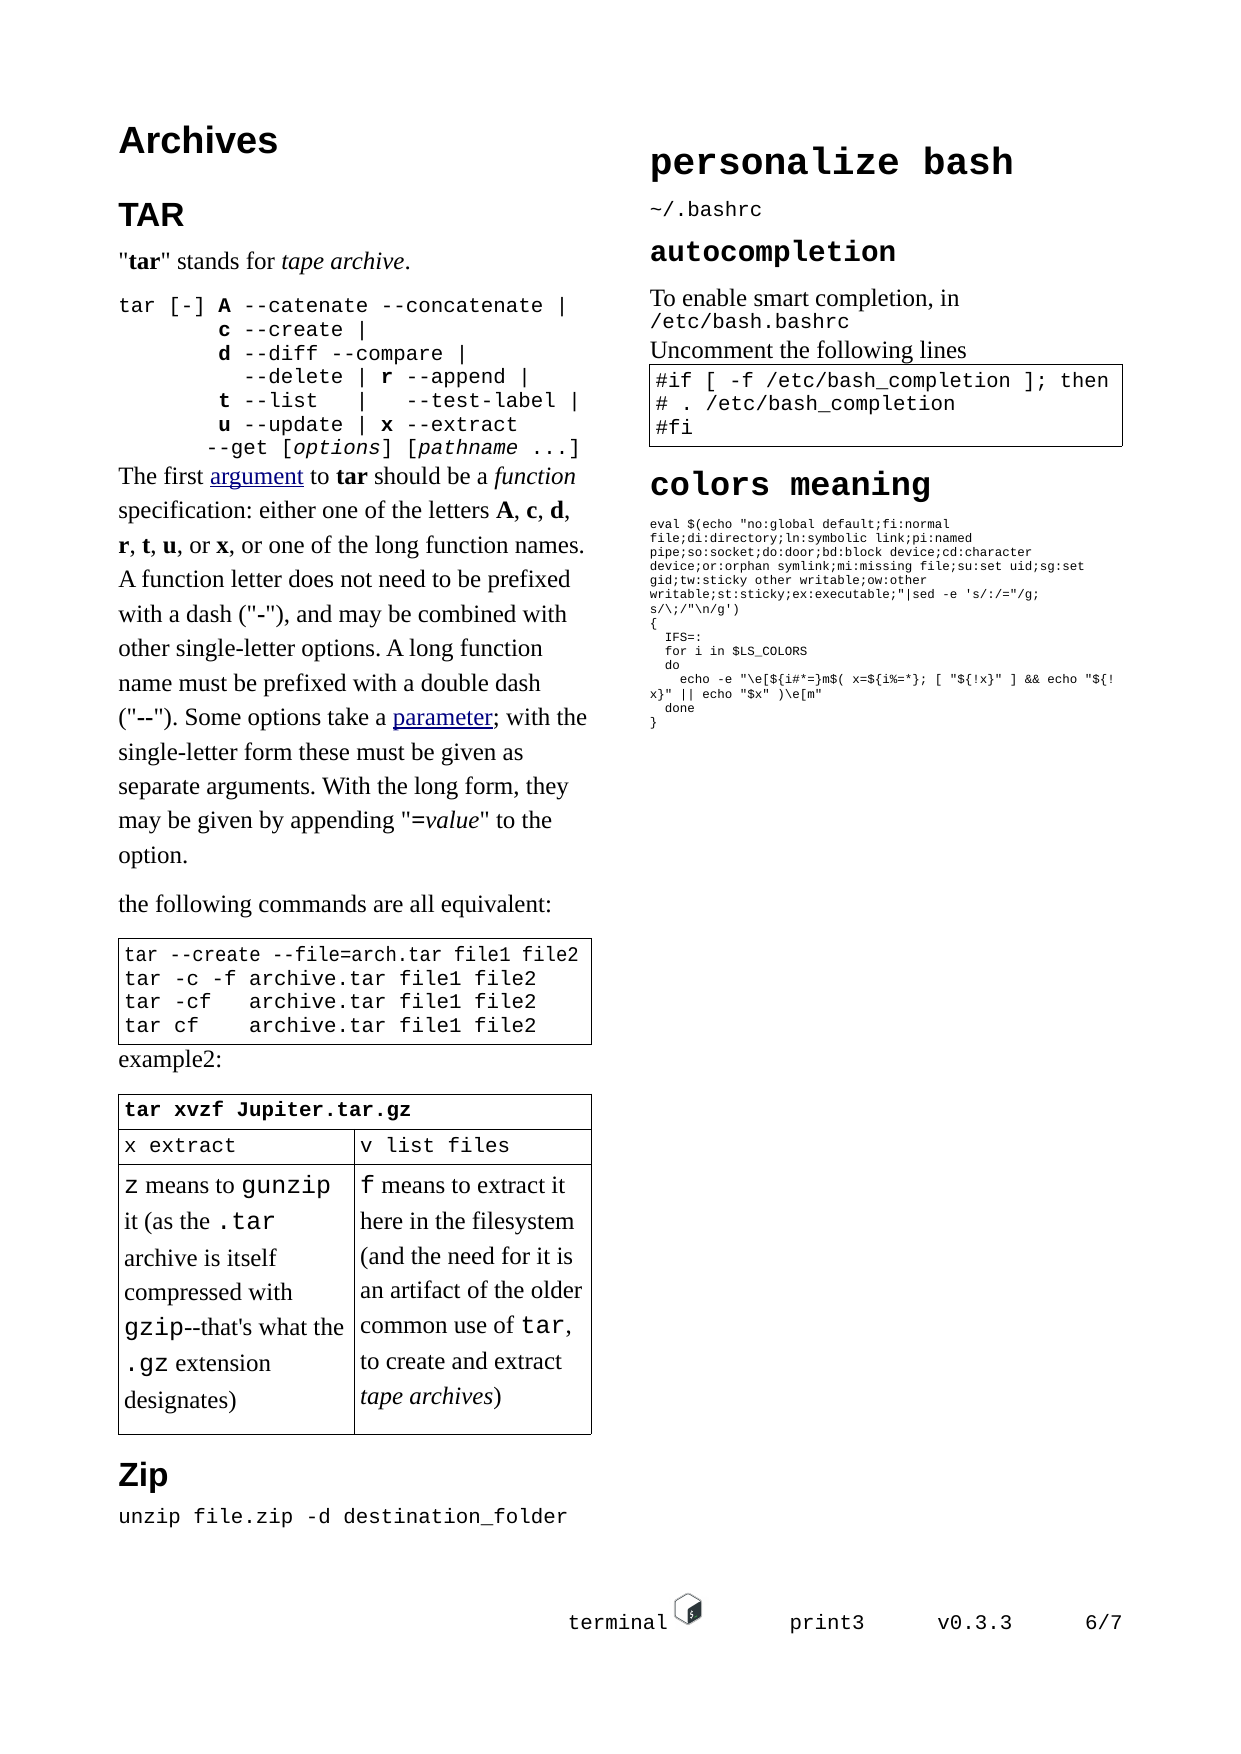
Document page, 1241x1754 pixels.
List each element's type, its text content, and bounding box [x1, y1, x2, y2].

text To enable smart completion, in [649, 283, 1122, 311]
table_cell x extract [119, 1130, 354, 1164]
text } [649, 716, 1122, 730]
text eval $(echo "no:global default;fi:normal file;di:directory;ln:symbolic link;pi:named pipe;so:socket;do:door;bd:block device;cd:character device;or:orphan symlink;mi:missing file;su:set uid;sg:set gid;tw:sticky other writable;ow:other writable;st:sticky;ex:executable;"|sed -e 's/:/="/g; s/\;/"\n/g') [649, 518, 1122, 617]
table_cell z means to gunzip it (as the .tar archive is itself compressed with gzip--that's what the .gz extension designates) [119, 1165, 354, 1434]
text ~/.bashrc [649, 198, 1122, 222]
subtitle personalize bash [649, 143, 1122, 186]
text the following commands are all equivalent: [118, 889, 591, 918]
subtitle autocompletion [649, 237, 1122, 270]
text Uncomment the following lines [649, 335, 1122, 364]
text echo -e "\e[${i#*=}m$( x=${i%=*}; [ "${!x}" ] && echo "${!x}" || echo "$x" )\e[m" [649, 673, 1122, 702]
text The first argument to tar should be a function specification: either one of the letters A, c, d, r, t, u, or x, or one of the long function names. A function letter does not need to be prefixed with a dash ("-"), and may be combined with other single-letter options. A long function name must be prefixed with a double dash ("--"). Some options take a parameter; with the single-letter form these must be given as separate arguments. With the long form, they may be given by appending "=value" to the option. [118, 461, 591, 869]
table_cell f means to extract it here in the filesystem (and the need for it is an artifact of the older common use of tar, to create and extract tape archives) [355, 1165, 591, 1434]
text tar [-] A --catenate --concatenate | [118, 295, 591, 319]
table_header tar --create --file=arch.tar file1 file2 tar -c -f archive.tar file1 file2 tar -cf archive.tar file1 file2 tar cf archive.tar file1 file2 [119, 939, 591, 1044]
subtitle colors meaning [649, 467, 1122, 505]
text unzip file.zip -d destination_folder [118, 1506, 591, 1530]
subtitle Zip [118, 1455, 591, 1494]
text IFS=: [649, 631, 1122, 645]
text t --list | --test-label | [118, 390, 591, 413]
text c --create | [118, 319, 591, 343]
text do [649, 659, 1122, 673]
text for i in $LS_COLORS [649, 645, 1122, 659]
text "tar" stands for tape archive. [118, 246, 591, 275]
text example2: [118, 1045, 591, 1073]
text u --update | x --extract [118, 413, 591, 437]
subtitle TAR [118, 195, 591, 234]
text done [649, 702, 1122, 716]
text { [649, 617, 1122, 631]
text /etc/bash.bashrc [649, 311, 1122, 335]
table_header #if [ -f /etc/bash_completion ]; then # . /etc/bash_completion #fi [650, 365, 1122, 446]
picture [667, 1588, 709, 1630]
table_cell v list files [355, 1130, 591, 1164]
text --get [options] [pathname ...] [118, 437, 591, 461]
text --delete | r --append | [118, 366, 591, 390]
subtitle Archives [118, 118, 591, 162]
table_header tar xvzf Jupiter.tar.gz [119, 1095, 591, 1129]
text d --diff --compare | [118, 343, 591, 366]
